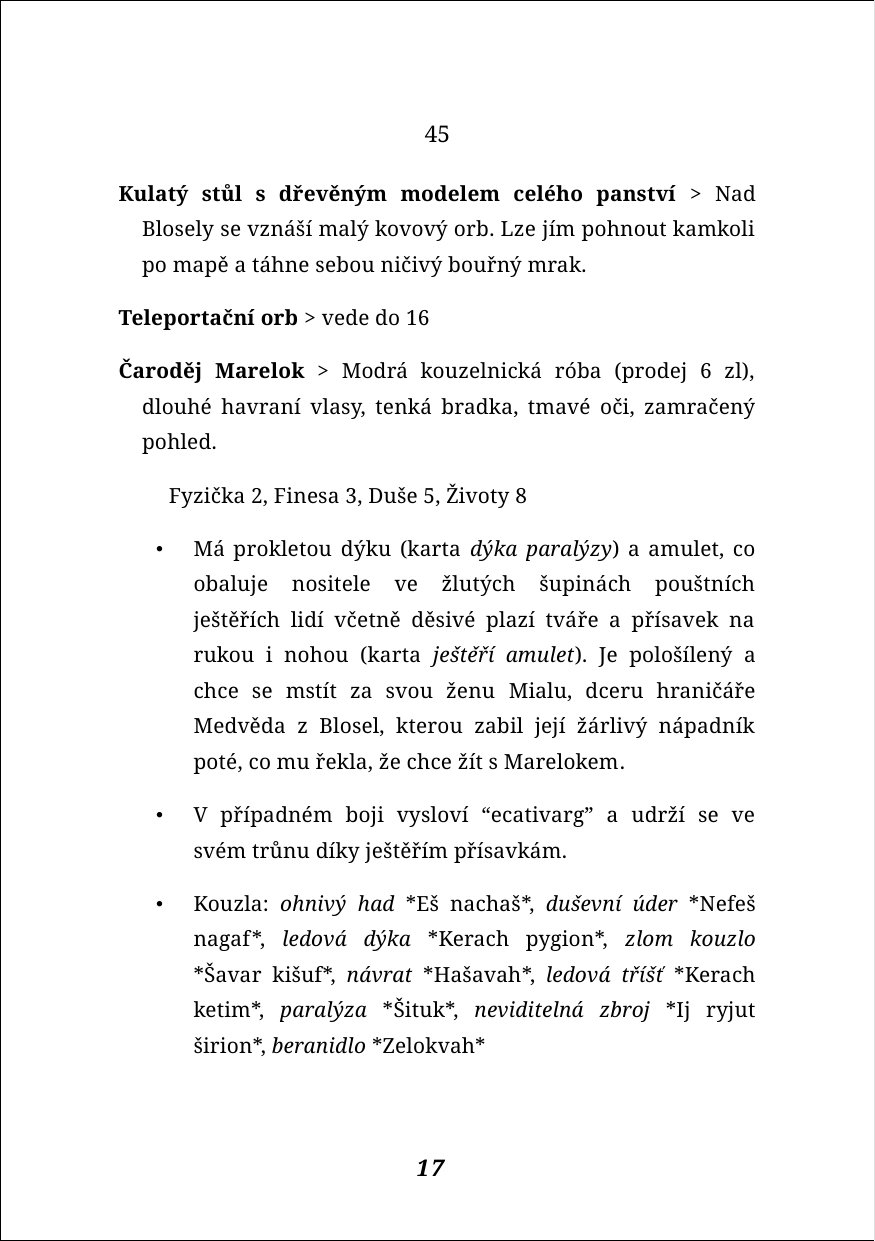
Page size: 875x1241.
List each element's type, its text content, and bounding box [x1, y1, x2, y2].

text Kulatý stůl s dřevěným modelem celého panství > Nad Blosely se vznáší malý kovový orb. Lze jím pohnout kamkoli po mapě a táhne sebou ničivý bouřný mrak. [118, 179, 756, 278]
text Fyzička 2, Finesa 3, Duše 5, Životy 8 [168, 481, 756, 509]
list Má prokletou dýku (karta dýka paralýzy) a amulet, co obaluje nositele ve žlutých šupinách pouštních ještěřích lidí včetně děsivé plazí tváře a přísavek na rukou i nohou (karta ještěří amulet). Je pološílený a chce se mstít za svou ženu Mialu, dceru hraničáře Medvěda z Blosel, kterou zabil její žárlivý nápadník poté, co mu řekla, že chce žít s Marelokem. [156, 534, 756, 776]
text Teleportační orb > vede do 16 [118, 303, 756, 332]
list Kouzla: ohnivý had *Eš nachaš*, duševní úder *Nefeš nagaf*, ledová dýka *Kerach pygion*, zlom kouzlo *Šavar kišuf*, návrat *Hašavah*, ledová tříšť *Kerach ketim*, paralýza *Šituk*, neviditelná zbroj *Ij ryjut širion*, beranidlo *Zelokvah* [156, 889, 756, 1059]
list V případném boji vysloví “ecativarg” a udrží se ve svém trůnu díky ještěřím přísavkám. [156, 800, 756, 864]
text Čaroděj Marelok > Modrá kouzelnická róba (prodej 6 zl), dlouhé havraní vlasy, tenká bradka, tmavé oči, zamračený pohled. [118, 356, 756, 456]
